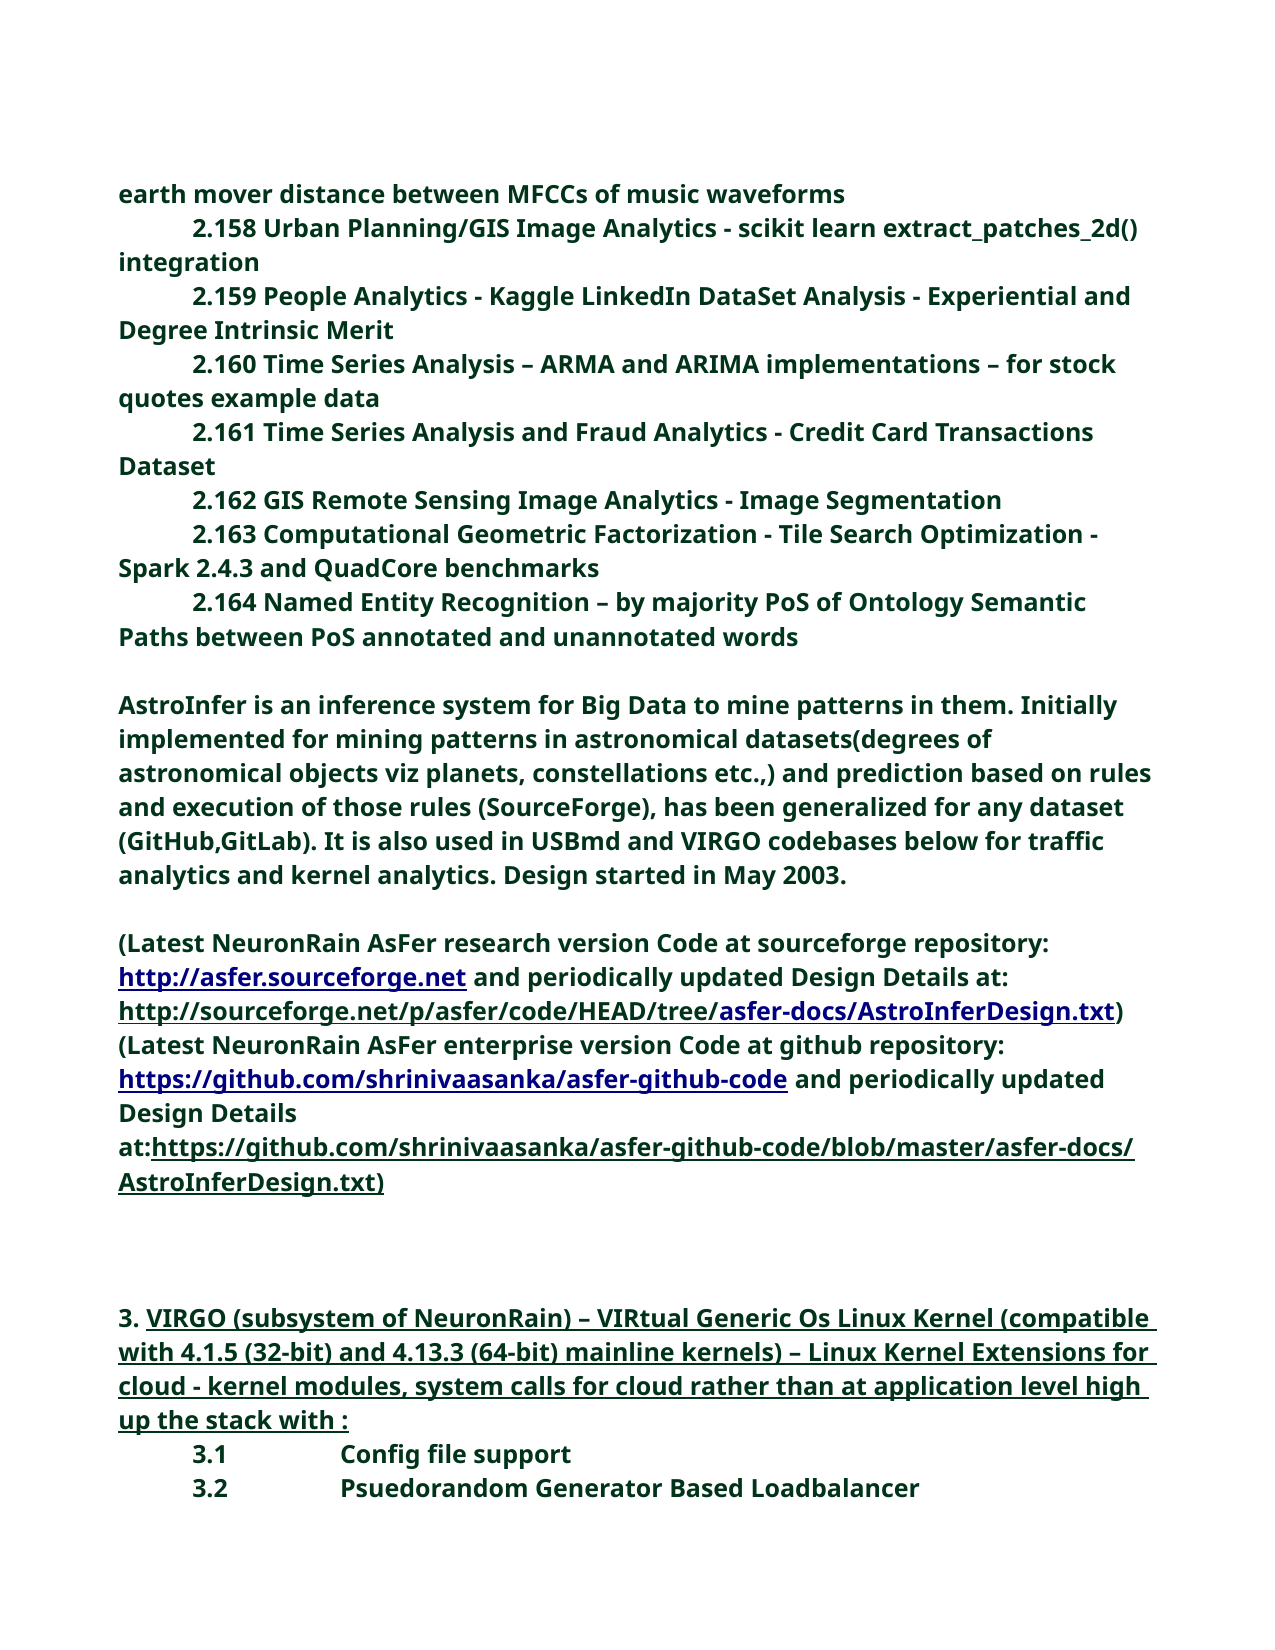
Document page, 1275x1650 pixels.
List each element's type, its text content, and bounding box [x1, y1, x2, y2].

text 3.1 Config file support [118, 1437, 1157, 1471]
text cloud - kernel modules, system calls for cloud rather than at application level high up the stack with : [118, 1365, 1157, 1437]
text 2.164 Named Entity Recognition – by majority PoS of Ontology Semantic Paths between PoS annotated and unannotated words [118, 585, 1157, 653]
text 3. VIRGO (subsystem of NeuronRain) – VIRtual Generic Os Linux Kernel (compatible with 4.1.5 (32-bit) and 4.13.3 (64-bit) mainline kernels) – Linux Kernel Extensions for [118, 1300, 1157, 1363]
text (Latest NeuronRain AsFer enterprise version Code at github repository: https://github.com/shrinivaasanka/asfer-github-code and periodically updated Design Details at:https://github.com/shrinivaasanka/asfer-github-code/blob/master/asfer-docs/AstroInferDesign.txt) [118, 1028, 1157, 1198]
text 2.158 Urban Planning/GIS Image Analytics - scikit learn extract_patches_2d() integration [118, 210, 1157, 278]
text AstroInfer is an inference system for Big Data to mine patterns in them. Initially implemented for mining patterns in astronomical datasets(degrees of astronomical objects viz planets, constellations etc.,) and prediction based on rules and execution of those rules (SourceForge), has been generalized for any dataset (GitHub,GitLab). It is also used in USBmd and VIRGO codebases below for traffic analytics and kernel analytics. Design started in May 2003. [118, 687, 1157, 892]
text 3.2 Psuedorandom Generator Based Loadbalancer [118, 1471, 1157, 1505]
text 2.163 Computational Geometric Factorization - Tile Search Optimization - Spark 2.4.3 and QuadCore benchmarks [118, 517, 1157, 585]
text 2.160 Time Series Analysis – ARMA and ARIMA implementations – for stock quotes example data [118, 347, 1157, 415]
text 2.161 Time Series Analysis and Fraud Analytics - Credit Card Transactions Dataset [118, 415, 1157, 483]
text 2.162 GIS Remote Sensing Image Analytics - Image Segmentation [118, 483, 1157, 517]
text (Latest NeuronRain AsFer research version Code at sourceforge repository: http://asfer.sourceforge.net and periodically updated Design Details at: http://sourceforge.net/p/asfer/code/HEAD/tree/asfer-docs/AstroInferDesign.txt) [118, 926, 1157, 1028]
text 2.159 People Analytics - Kaggle LinkedIn DataSet Analysis - Experiential and Degree Intrinsic Merit [118, 278, 1157, 347]
text earth mover distance between MFCCs of music waveforms [118, 176, 1157, 210]
